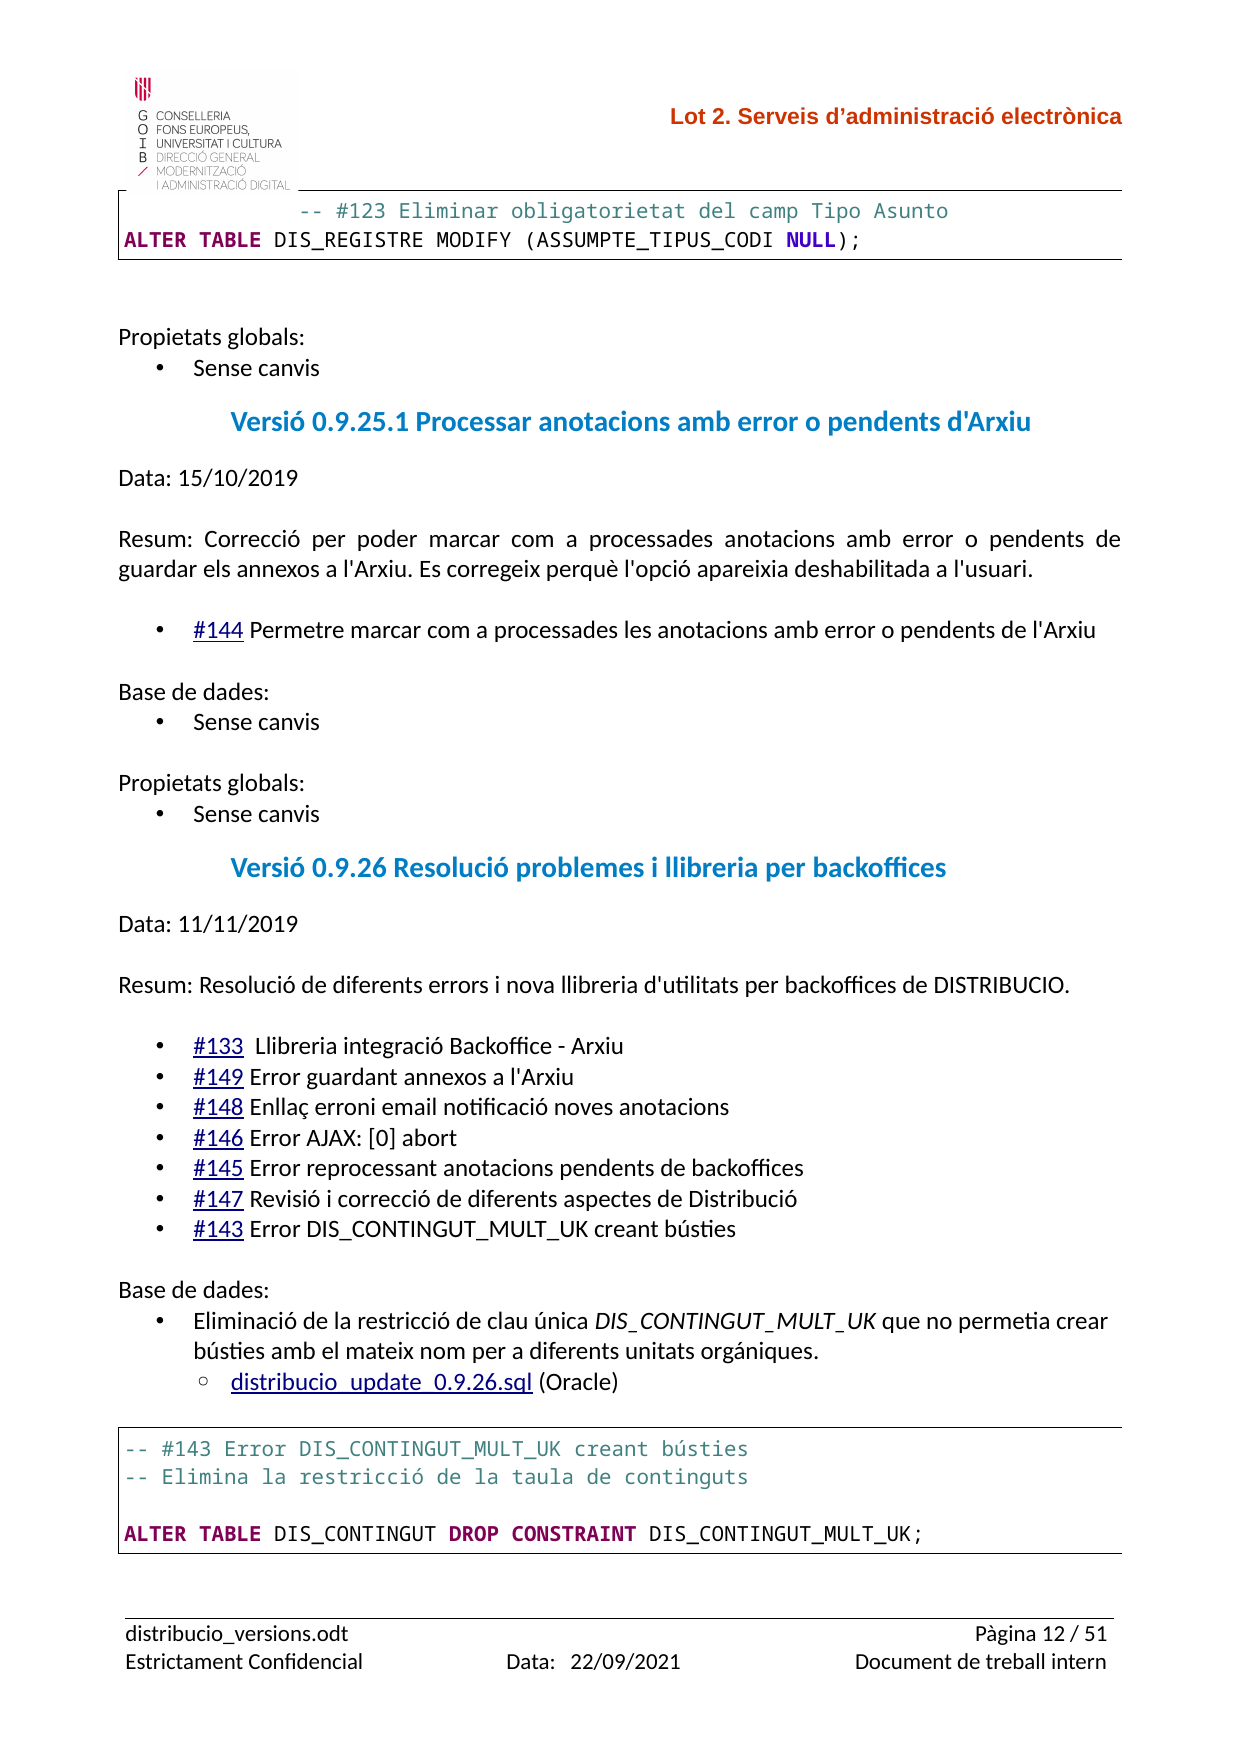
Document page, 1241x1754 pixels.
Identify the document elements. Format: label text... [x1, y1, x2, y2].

list Eliminació de la restricció de clau única DIS_CONTINGUT_MULT_UK que no permetia crear bústies amb el mateix nom per a diferents unitats orgániques. [156, 1305, 1122, 1366]
text Resum: Correcció per poder marcar com a processades anotacions amb error o pendents de guardar els annexos a l'Arxiu. Es corregeix perquè l'opció apareixia deshabilitada a l'usuari. [118, 523, 1122, 584]
list #149 Error guardant annexos a l'Arxiu [156, 1061, 1122, 1091]
list distribucio_update_0.9.26.sql (Oracle) [193, 1366, 1122, 1397]
text Data: 15/10/2019 [118, 462, 1122, 493]
subtitle Versió 0.9.25.1 Processar anotacions amb error o pendents d'Arxiu [153, 403, 1122, 438]
picture [126, 70, 299, 197]
text Resum: Resolució de diferents errors i nova llibreria d'utilitats per backoffices de DISTRIBUCIO. [118, 969, 1122, 1000]
text Propietats globals: [118, 321, 1122, 352]
text Base de dades: [118, 1274, 1122, 1305]
list #148 Enllaç erroni email notificació noves anotacions [156, 1091, 1122, 1122]
subtitle Versió 0.9.26 Resolució problemes i llibreria per backoffices [153, 849, 1122, 884]
text Propietats globals: [118, 767, 1122, 798]
list #147 Revisió i correcció de diferents aspectes de Distribució [156, 1183, 1122, 1213]
text Data: 11/11/2019 [118, 908, 1122, 939]
list Sense canvis [156, 706, 1122, 737]
table_header -- #123 Eliminar obligatorietat del camp Tipo Asunto ALTER TABLE DIS_REGISTRE MODIFY (ASSUMPTE_TIPUS_CODI NULL); [119, 191, 1122, 259]
text Base de dades: [118, 676, 1122, 706]
list Sense canvis [156, 798, 1122, 828]
table_header -- #143 Error DIS_CONTINGUT_MULT_UK creant bústies -- Elimina la restricció de la taula de continguts ALTER TABLE DIS_CONTINGUT DROP CONSTRAINT DIS_CONTINGUT_MULT_UK; [119, 1428, 1122, 1553]
list Sense canvis [156, 352, 1122, 382]
list #143 Error DIS_CONTINGUT_MULT_UK creant bústies [156, 1213, 1122, 1244]
list #133 Llibreria integració Backoffice - Arxiu [156, 1030, 1122, 1061]
list #146 Error AJAX: [0] abort [156, 1122, 1122, 1152]
list #145 Error reprocessant anotacions pendents de backoffices [156, 1152, 1122, 1183]
list #144 Permetre marcar com a processades les anotacions amb error o pendents de l'Arxiu [156, 615, 1122, 645]
